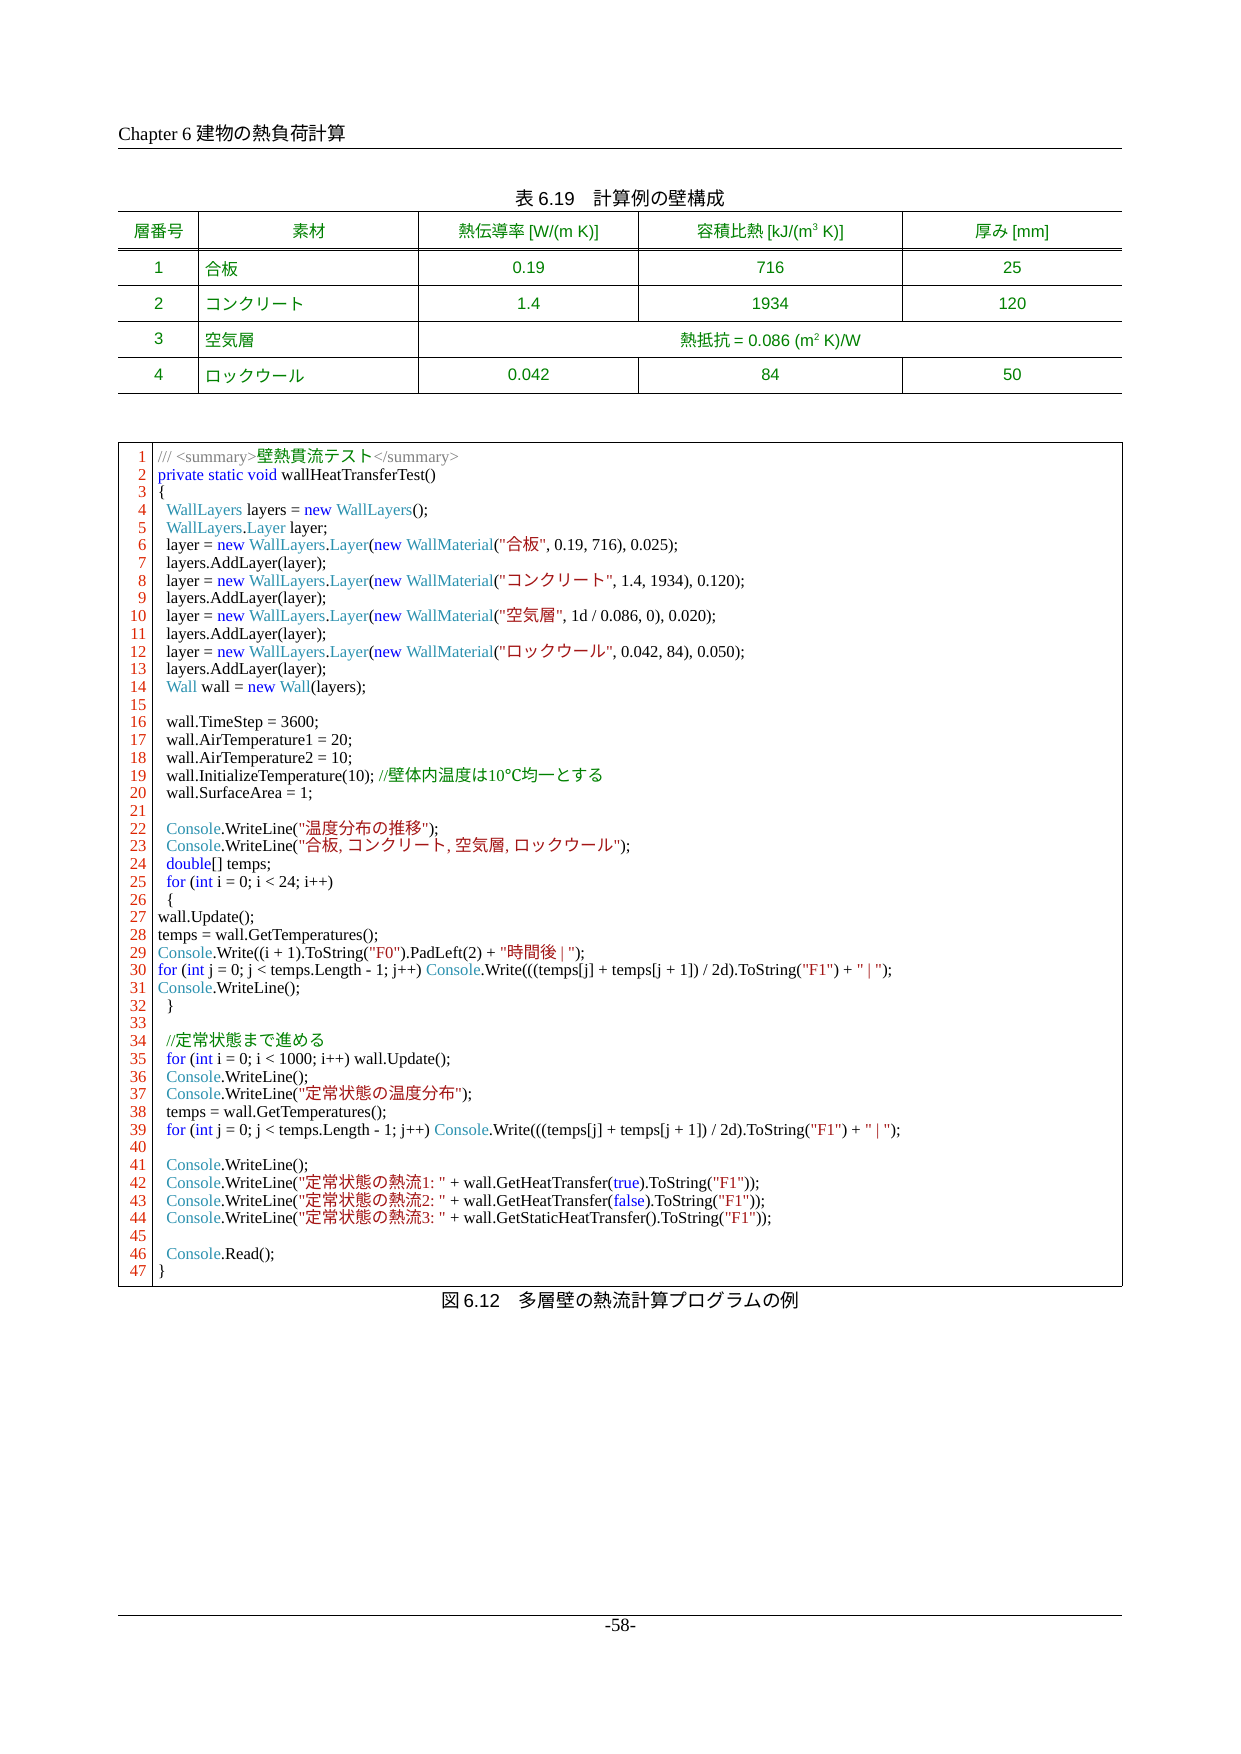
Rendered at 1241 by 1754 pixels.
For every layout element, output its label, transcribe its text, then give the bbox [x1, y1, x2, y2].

table_cell 4 [118, 358, 198, 393]
table_cell コンクリート [199, 286, 418, 321]
table_cell 25 [903, 251, 1122, 285]
table_cell 1 [118, 251, 198, 285]
table_cell 1.4 [419, 286, 638, 321]
table_header 層番号 [118, 212, 198, 247]
table_header /// <summary>壁熱貫流テスト</summary> private static void wallHeatTransferTest() { WallLayers layers = new WallLayers(); WallLayers.Layer layer; layer = new WallLayers.Layer(new WallMaterial("合板", 0.19, 716), 0.025); layers.AddLayer(layer); layer = new WallLayers.Layer(new WallMaterial("コンクリート", 1.4, 1934), 0.120); layers.AddLayer(layer); layer = new WallLayers.Layer(new WallMaterial("空気層", 1d / 0.086, 0), 0.020); layers.AddLayer(layer); layer = new WallLayers.Layer(new WallMaterial("ロックウール", 0.042, 84), 0.050); layers.AddLayer(layer); Wall wall = new Wall(layers); wall.TimeStep = 3600; wall.AirTemperature1 = 20; wall.AirTemperature2 = 10; wall.InitializeTemperature(10); //壁体内温度は10℃均一とする wall.SurfaceArea = 1; Console.WriteLine("温度分布の推移"); Console.WriteLine("合板, コンクリート, 空気層, ロックウール"); double[] temps; for (int i = 0; i < 24; i++) { wall.Update(); temps = wall.GetTemperatures(); Console.Write((i + 1).ToString("F0").PadLeft(2) + "時間後 | "); for (int j = 0; j < temps.Length - 1; j++) Console.Write(((temps[j] + temps[j + 1]) / 2d).ToString("F1") + " | "); Console.WriteLine(); } //定常状態まで進める for (int i = 0; i < 1000; i++) wall.Update(); Console.WriteLine(); Console.WriteLine("定常状態の温度分布"); temps = wall.GetTemperatures(); for (int j = 0; j < temps.Length - 1; j++) Console.Write(((temps[j] + temps[j + 1]) / 2d).ToString("F1") + " | "); Console.WriteLine(); Console.WriteLine("定常状態の熱流1: " + wall.GetHeatTransfer(true).ToString("F1")); Console.WriteLine("定常状態の熱流2: " + wall.GetHeatTransfer(false).ToString("F1")); Console.WriteLine("定常状態の熱流3: " + wall.GetStaticHeatTransfer().ToString("F1")); Console.Read(); } [153, 443, 1122, 1286]
table_header 素材 [199, 212, 418, 247]
table_cell 84 [639, 358, 902, 393]
text 図6.12 多層壁の熱流計算プログラムの例 [118, 1287, 1122, 1313]
table_cell 熱抵抗 = 0.086 (m2 K)/W [419, 322, 1122, 357]
table_cell 716 [639, 251, 902, 285]
table_cell 空気層 [199, 322, 418, 357]
table_cell 合板 [199, 251, 418, 285]
table_cell 50 [903, 358, 1122, 393]
table_cell ロックウール [199, 358, 418, 393]
table_cell 1934 [639, 286, 902, 321]
table_header 1 2 3 4 5 6 7 8 9 10 11 12 13 14 15 16 17 18 19 20 21 22 23 24 25 26 27 28 29 30 31 32 33 34 35 36 37 38 39 40 41 42 43 44 45 46 47 [119, 443, 152, 1286]
table_header 容積比熱 [kJ/(m3 K)] [639, 212, 902, 247]
table_cell 3 [118, 322, 198, 357]
table_cell 120 [903, 286, 1122, 321]
table_cell 0.19 [419, 251, 638, 285]
table_cell 0.042 [419, 358, 638, 393]
table_header 厚み [mm] [903, 212, 1122, 247]
table_header 熱伝導率 [W/(m K)] [419, 212, 638, 247]
table_cell 2 [118, 286, 198, 321]
text 表6.19 計算例の壁構成 [118, 184, 1122, 211]
